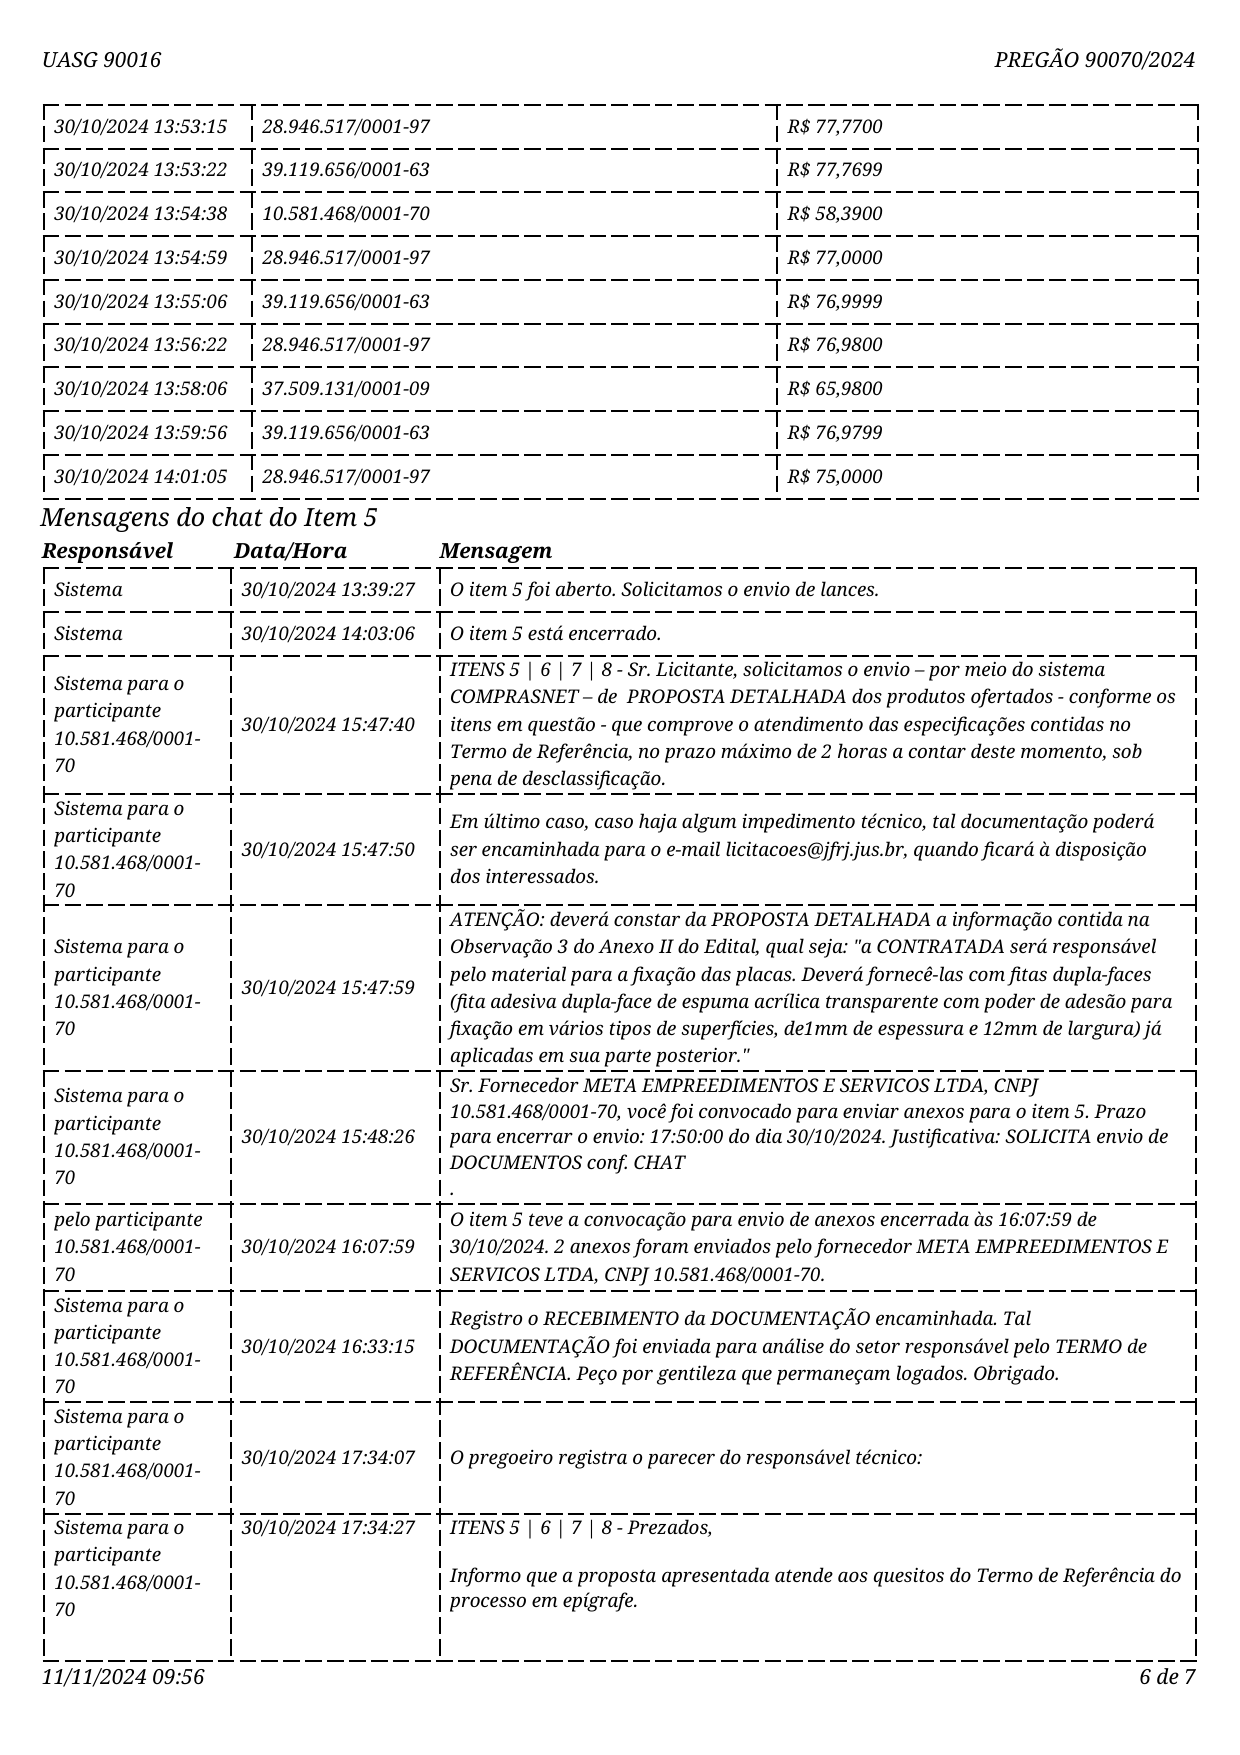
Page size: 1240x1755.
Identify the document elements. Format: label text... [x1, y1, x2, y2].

table_cell R$ 58,3900 [777, 191, 1198, 235]
table_cell 30/10/2024 15:47:40 [231, 655, 439, 793]
table_cell 30/10/2024 13:53:22 [44, 148, 252, 191]
table_cell 39.119.656/0001-63 [252, 410, 777, 454]
table_cell 30/10/2024 13:58:06 [44, 366, 252, 410]
table_cell R$ 77,7699 [777, 148, 1198, 191]
table_cell R$ 76,9999 [777, 279, 1198, 322]
table_header 30/10/2024 13:39:27 [231, 567, 439, 611]
table_cell 30/10/2024 13:56:22 [44, 323, 252, 366]
table_cell Sr. Fornecedor META EMPREEDIMENTOS E SERVICOS LTDA, CNPJ 10.581.468/0001-70, você foi convocado para enviar anexos para o item 5. Prazo para encerrar o envio: 17:50:00 do dia 30/10/2024. Justificativa: SOLICITA envio de DOCUMENTOS conf. CHAT . [440, 1070, 1196, 1202]
table_cell 28.946.517/0001-97 [252, 104, 777, 147]
table_cell 30/10/2024 13:59:56 [44, 410, 252, 454]
table_header O item 5 foi aberto. Solicitamos o envio de lances. [440, 567, 1196, 611]
table_cell Sistema para o participante 10.581.468/0001-70 [44, 1070, 231, 1202]
table_cell ITENS 5 | 6 | 7 | 8 - Sr. Licitante, solicitamos o envio – por meio do sistema COMPRASNET – de PROPOSTA DETALHADA dos produtos ofertados - conforme os itens em questão - que comprove o atendimento das especificações contidas no Termo de Referência, no prazo máximo de 2 horas a contar deste momento, sob pena de desclassificação. [440, 655, 1196, 793]
table_cell 30/10/2024 17:34:27 [231, 1513, 439, 1660]
table_cell ATENÇÃO: deverá constar da PROPOSTA DETALHADA a informação contida na Observação 3 do Anexo II do Edital, qual seja: "a CONTRATADA será responsável pelo material para a fixação das placas. Deverá fornecê-las com fitas dupla-faces (fita adesiva dupla-face de espuma acrílica transparente com poder de adesão para fixação em vários tipos de superfícies, de1mm de espessura e 12mm de largura) já aplicadas em sua parte posterior." [440, 904, 1196, 1070]
table_cell 30/10/2024 15:47:59 [231, 904, 439, 1070]
table_cell R$ 77,0000 [777, 235, 1198, 279]
table_cell 30/10/2024 16:33:15 [231, 1290, 439, 1401]
table_cell 30/10/2024 13:54:38 [44, 191, 252, 235]
table_cell 30/10/2024 14:01:05 [44, 454, 252, 497]
table_cell ITENS 5 | 6 | 7 | 8 - Prezados, Informo que a proposta apresentada atende aos quesitos do Termo de Referência do processo em epígrafe. [440, 1513, 1196, 1660]
table_cell O item 5 está encerrado. [440, 611, 1196, 654]
table_cell 10.581.468/0001-70 [252, 191, 777, 235]
table_cell 30/10/2024 14:03:06 [231, 611, 439, 654]
table_cell 28.946.517/0001-97 [252, 454, 777, 497]
table_cell 39.119.656/0001-63 [252, 148, 777, 191]
table_cell 39.119.656/0001-63 [252, 279, 777, 322]
table_cell 30/10/2024 15:48:26 [231, 1070, 439, 1202]
table_cell 30/10/2024 16:07:59 [231, 1203, 439, 1290]
table_header Sistema [44, 567, 231, 611]
table_cell R$ 76,9800 [777, 323, 1198, 366]
table_cell Sistema para o participante 10.581.468/0001-70 [44, 1513, 231, 1660]
table_cell 37.509.131/0001-09 [252, 366, 777, 410]
table_cell Sistema para o participante 10.581.468/0001-70 [44, 793, 231, 904]
table_cell R$ 76,9799 [777, 410, 1198, 454]
table_cell 30/10/2024 17:34:07 [231, 1401, 439, 1512]
table_cell R$ 77,7700 [777, 104, 1198, 147]
table_cell Sistema para o participante 10.581.468/0001-70 [44, 655, 231, 793]
table_cell R$ 75,0000 [777, 454, 1198, 497]
text Responsável Data/Hora Mensagem [42, 536, 1198, 565]
table_cell Sistema para o participante 10.581.468/0001-70 [44, 1401, 231, 1512]
table_cell 30/10/2024 13:55:06 [44, 279, 252, 322]
table_cell O item 5 teve a convocação para envio de anexos encerrada às 16:07:59 de 30/10/2024. 2 anexos foram enviados pelo fornecedor META EMPREEDIMENTOS E SERVICOS LTDA, CNPJ 10.581.468/0001-70. [440, 1203, 1196, 1290]
table_cell 30/10/2024 13:54:59 [44, 235, 252, 279]
table_cell R$ 65,9800 [777, 366, 1198, 410]
table_cell O pregoeiro registra o parecer do responsável técnico: [440, 1401, 1196, 1512]
table_cell 30/10/2024 13:53:15 [44, 104, 252, 147]
table_cell Registro o RECEBIMENTO da DOCUMENTAÇÃO encaminhada. Tal DOCUMENTAÇÃO foi enviada para análise do setor responsável pelo TERMO de REFERÊNCIA. Peço por gentileza que permaneçam logados. Obrigado. [440, 1290, 1196, 1401]
table_cell Sistema para o participante 10.581.468/0001-70 [44, 904, 231, 1070]
table_cell Sistema para o participante 10.581.468/0001-70 [44, 1290, 231, 1401]
table_cell 28.946.517/0001-97 [252, 323, 777, 366]
table_cell Sistema [44, 611, 231, 654]
table_cell 28.946.517/0001-97 [252, 235, 777, 279]
table_cell 30/10/2024 15:47:50 [231, 793, 439, 904]
table_cell Em último caso, caso haja algum impedimento técnico, tal documentação poderá ser encaminhada para o e-mail licitacoes@jfrj.jus.br, quando ficará à disposição dos interessados. [440, 793, 1196, 904]
text Mensagens do chat do Item 5 [40, 499, 1198, 534]
table_cell pelo participante 10.581.468/0001-70 [44, 1203, 231, 1290]
